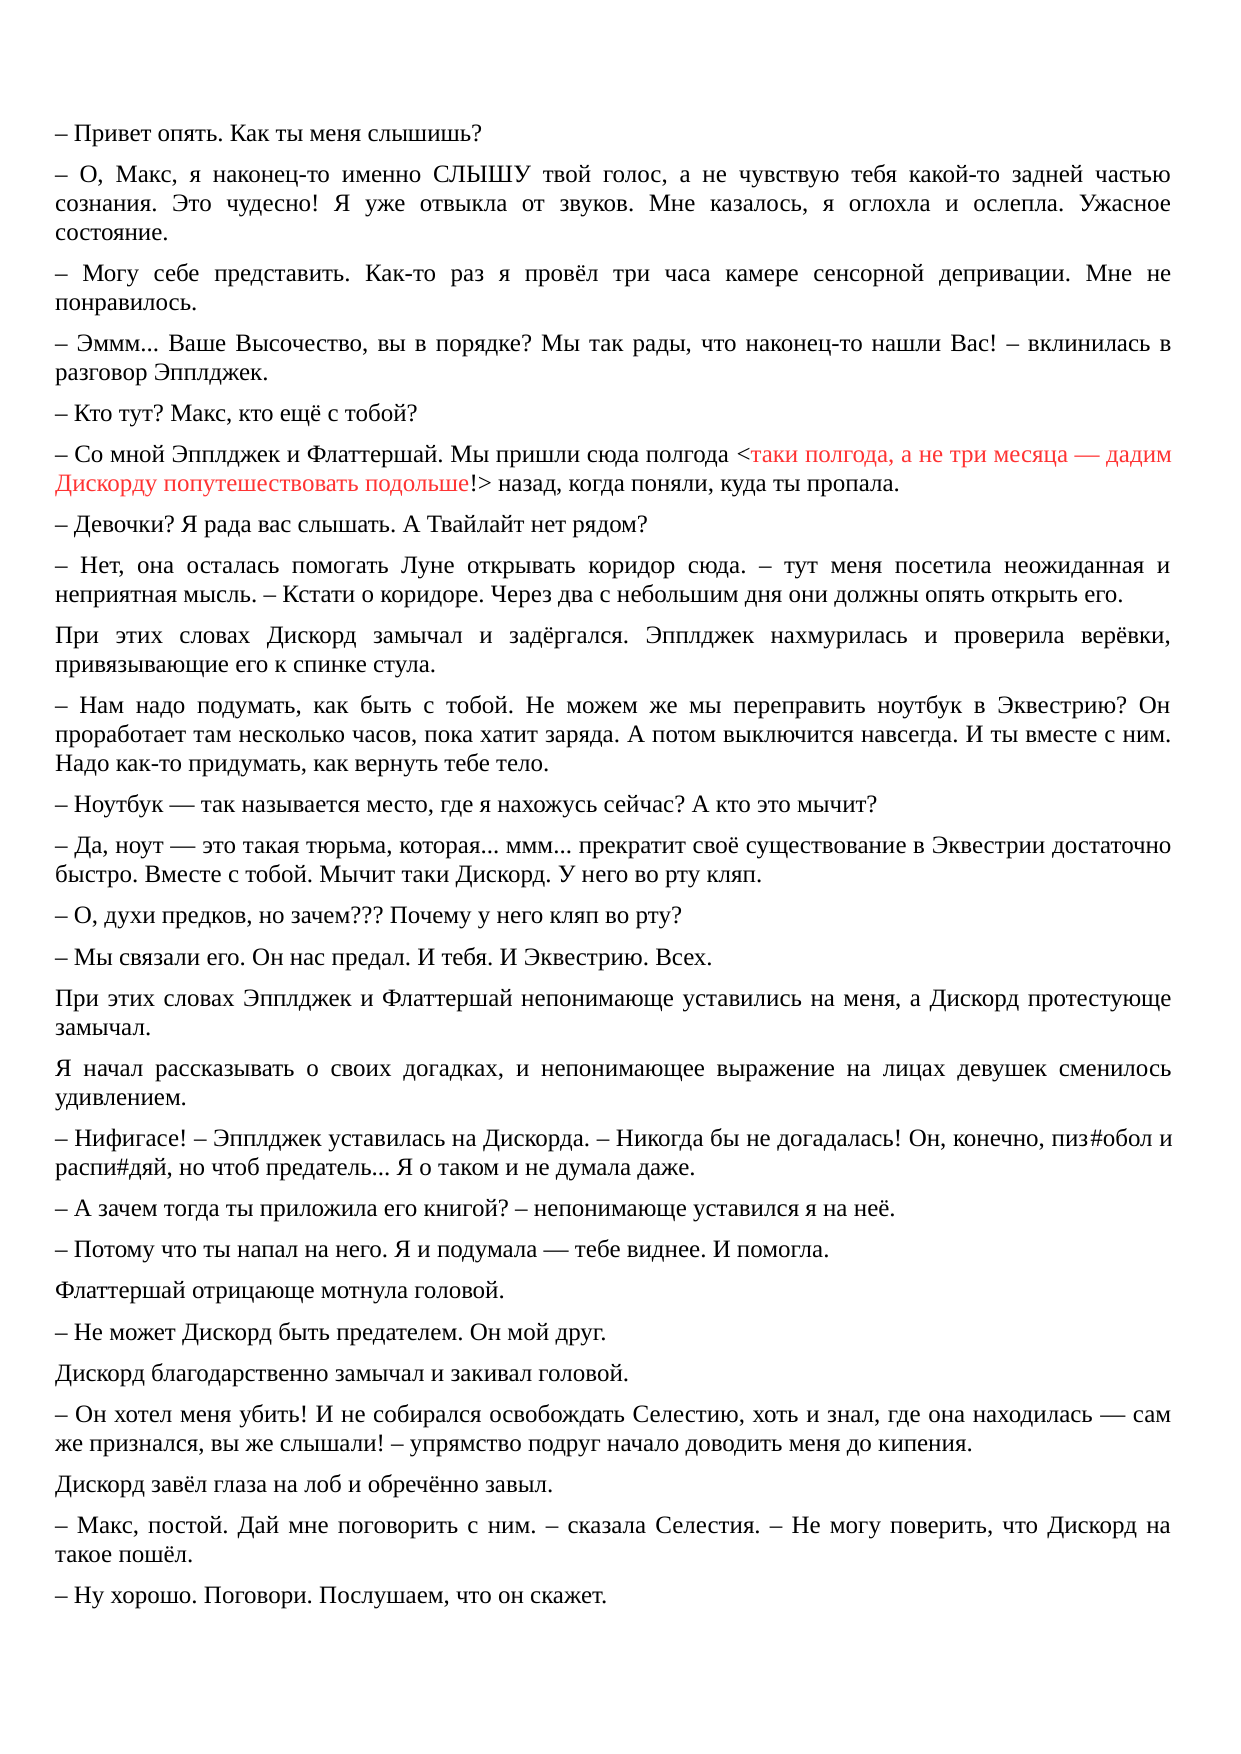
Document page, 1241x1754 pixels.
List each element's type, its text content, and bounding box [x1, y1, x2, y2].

text – О, Макс, я наконец-то именно СЛЫШУ твой голос, а не чувствую тебя какой-то задней частью сознания. Это чудесно! Я уже отвыкла от звуков. Мне казалось, я оглохла и ослепла. Ужасное состояние. [55, 159, 1172, 246]
text – Нет, она осталась помогать Луне открывать коридор сюда. – тут меня посетила неожиданная и неприятная мысль. – Кстати о коридоре. Через два с небольшим дня они должны опять открыть его. [55, 551, 1172, 608]
text – О, духи предков, но зачем??? Почему у него кляп во рту? [55, 901, 1172, 929]
text Флаттершай отрицающе мотнула головой. [55, 1276, 1172, 1304]
text – Да, ноут — это такая тюрьма, которая... ммм... прекратит своё существование в Эквестрии достаточно быстро. Вместе с тобой. Мычит таки Дискорд. У него во рту кляп. [55, 831, 1172, 888]
text При этих словах Эпплджек и Флаттершай непонимающе уставились на меня, а Дискорд протестующе замычал. [55, 983, 1172, 1041]
text – Эммм... Ваше Высочество, вы в порядке? Мы так рады, что наконец-то нашли Вас! – вклинилась в разговор Эпплджек. [55, 328, 1172, 386]
text Я начал рассказывать о своих догадках, и непонимающее выражение на лицах девушек сменилось удивлением. [55, 1053, 1172, 1111]
text – Ну хорошо. Поговори. Послушаем, что он скажет. [55, 1581, 1172, 1609]
text – Он хотел меня убить! И не собирался освобождать Селестию, хоть и знал, где она находилась — сам же признался, вы же слышали! – упрямство подруг начало доводить меня до кипения. [55, 1399, 1172, 1457]
text – Ноутбук — так называется место, где я нахожусь сейчас? А кто это мычит? [55, 789, 1172, 818]
text – Кто тут? Макс, кто ещё с тобой? [55, 398, 1172, 427]
text Дискорд завёл глаза на лоб и обречённо завыл. [55, 1469, 1172, 1498]
text – Со мной Эпплджек и Флаттершай. Мы пришли сюда полгода <таки полгода, а не три месяца — дадим Дискорду попутешествовать подольше!> назад, когда поняли, куда ты пропала. [55, 439, 1172, 497]
text – Потому что ты напал на него. Я и подумала — тебе виднее. И помогла. [55, 1234, 1172, 1263]
text – Привет опять. Как ты меня слышишь? [55, 118, 1172, 147]
text – Мы связали его. Он нас предал. И тебя. И Эквестрию. Всех. [55, 942, 1172, 971]
text – Нам надо подумать, как быть с тобой. Не можем же мы переправить ноутбук в Эквестрию? Он проработает там несколько часов, пока хатит заряда. А потом выключится навсегда. И ты вместе с ним. Надо как-то придумать, как вернуть тебе тело. [55, 691, 1172, 777]
text – Девочки? Я рада вас слышать. А Твайлайт нет рядом? [55, 509, 1172, 538]
text – Могу себе представить. Как-то раз я провёл три часа камере сенсорной депривации. Мне не понравилось. [55, 258, 1172, 316]
text Дискорд благодарственно замычал и закивал головой. [55, 1358, 1172, 1387]
text – Не может Дискорд быть предателем. Он мой друг. [55, 1317, 1172, 1346]
text – Макс, постой. Дай мне поговорить с ним. – сказала Селестия. – Не могу поверить, что Дискорд на такое пошёл. [55, 1511, 1172, 1568]
text – А зачем тогда ты приложила его книгой? – непонимающе уставился я на неё. [55, 1193, 1172, 1222]
text При этих словах Дискорд замычал и задёргался. Эпплджек нахмурилась и проверила верёвки, привязывающие его к спинке стула. [55, 621, 1172, 678]
text – Нифигасе! – Эпплджек уставилась на Дискорда. – Никогда бы не догадалась! Он, конечно, пиз#обол и распи#дяй, но чтоб предатель... Я о таком и не думала даже. [55, 1123, 1172, 1181]
